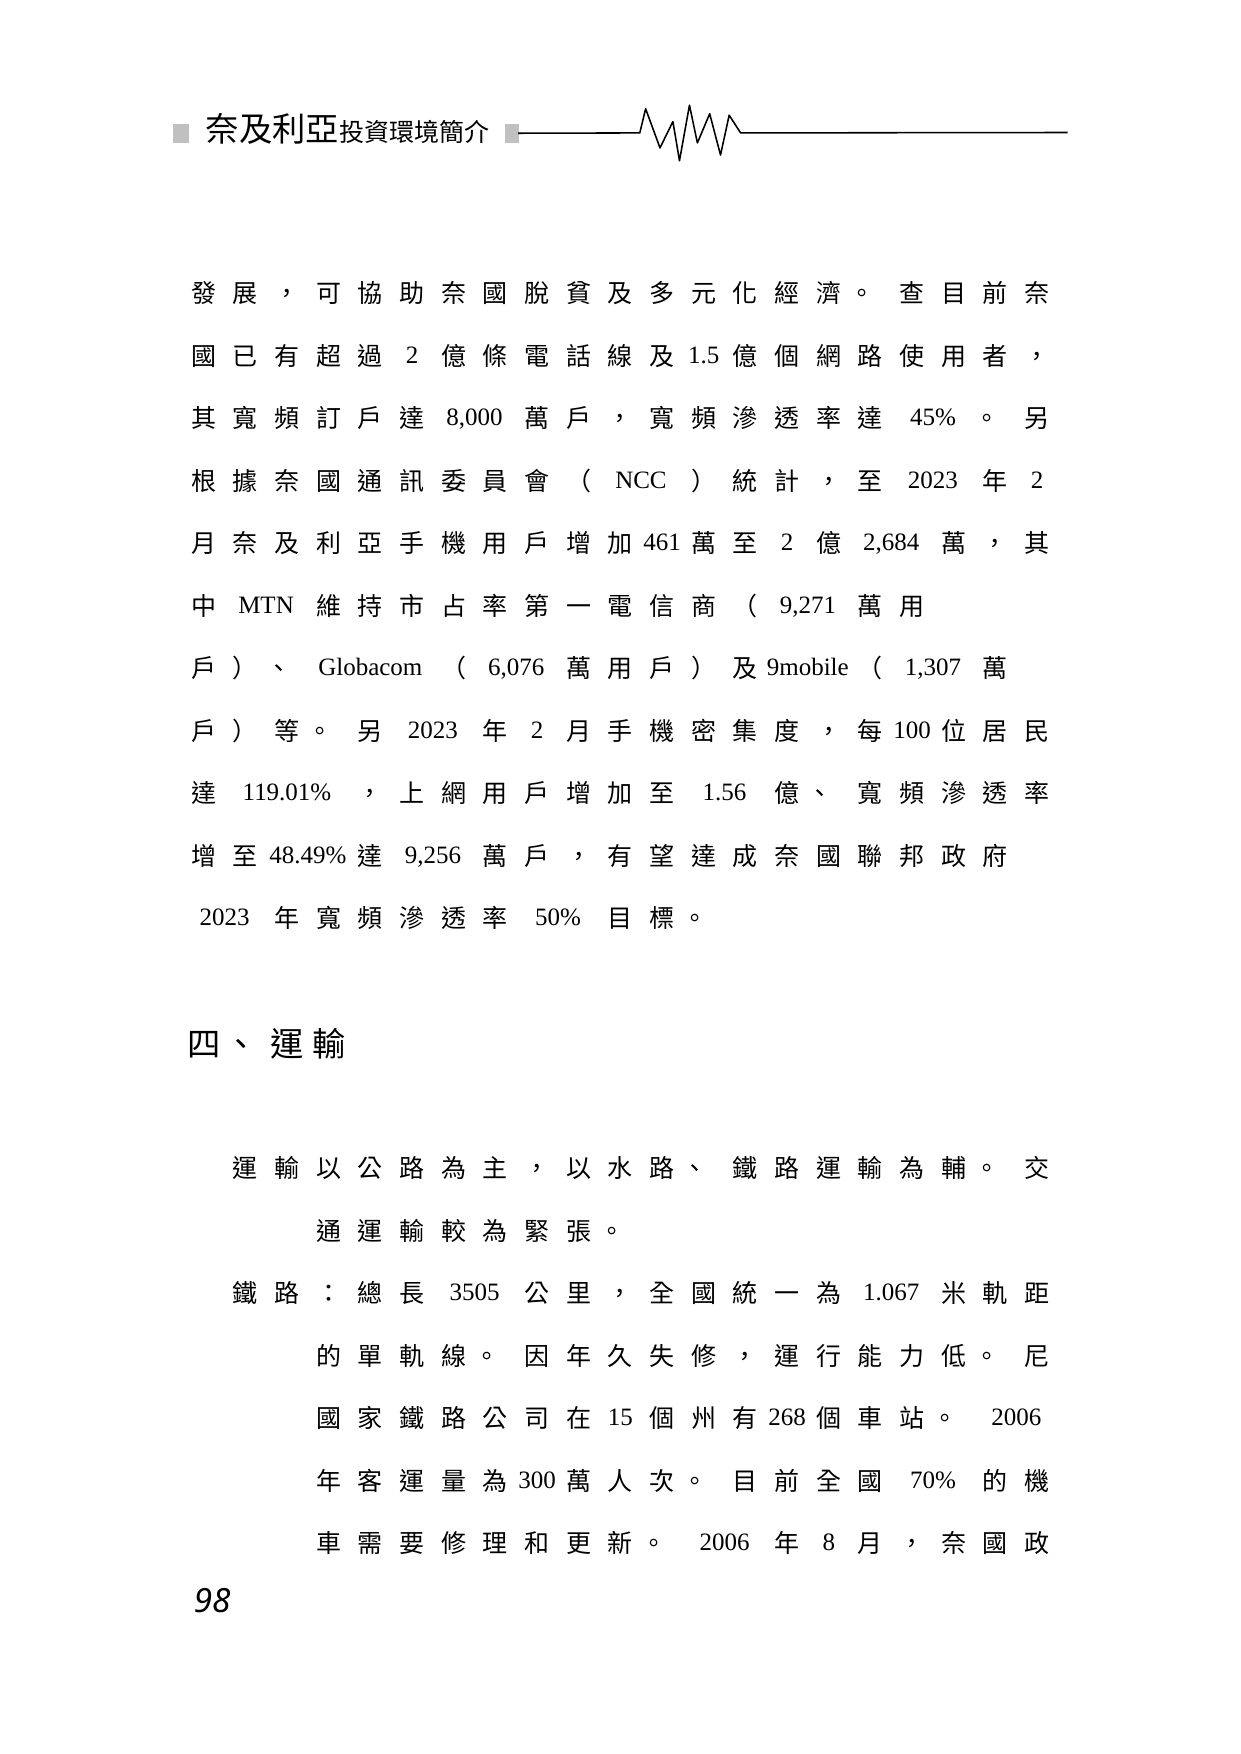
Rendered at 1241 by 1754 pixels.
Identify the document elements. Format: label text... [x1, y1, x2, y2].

text 四、運輸 [183, 1000, 1058, 1063]
text 發展，可協助奈國脫貧及多元化經濟。查目前奈國已有超過2億條電話線及1.5億個網路使用者，其寬頻訂戶達8,000萬戶，寬頻滲透率達45%。另根據奈國通訊委員會（NCC）統計，至2023年2月奈及利亞手機用戶增加461萬至2億2,684萬，其中MTN維持市占率第一電信商（9,271萬用戶）、Globacom（6,076萬用戶）及9mobile（1,307萬戶）等。另2023年2月手機密集度，每100位居民達119.01%，上網用戶增加至1.56億、寬頻滲透率增至48.49%達9,256萬戶，有望達成奈國聯邦政府2023年寬頻滲透率50%目標。 [183, 250, 1058, 938]
text 運輸以公路為主，以水路、鐵路運輸為輔。交通運輸較為緊張。 [207, 1125, 1058, 1250]
text 鐵路：總長3505公里，全國統一為1.067米軌距的單軌線。因年久失修，運行能力低。尼國家鐵路公司在15個州有268個車站。2006年客運量為300萬人次。目前全國70%的機車需要修理和更新。2006年8月，奈國政 [207, 1250, 1058, 1563]
